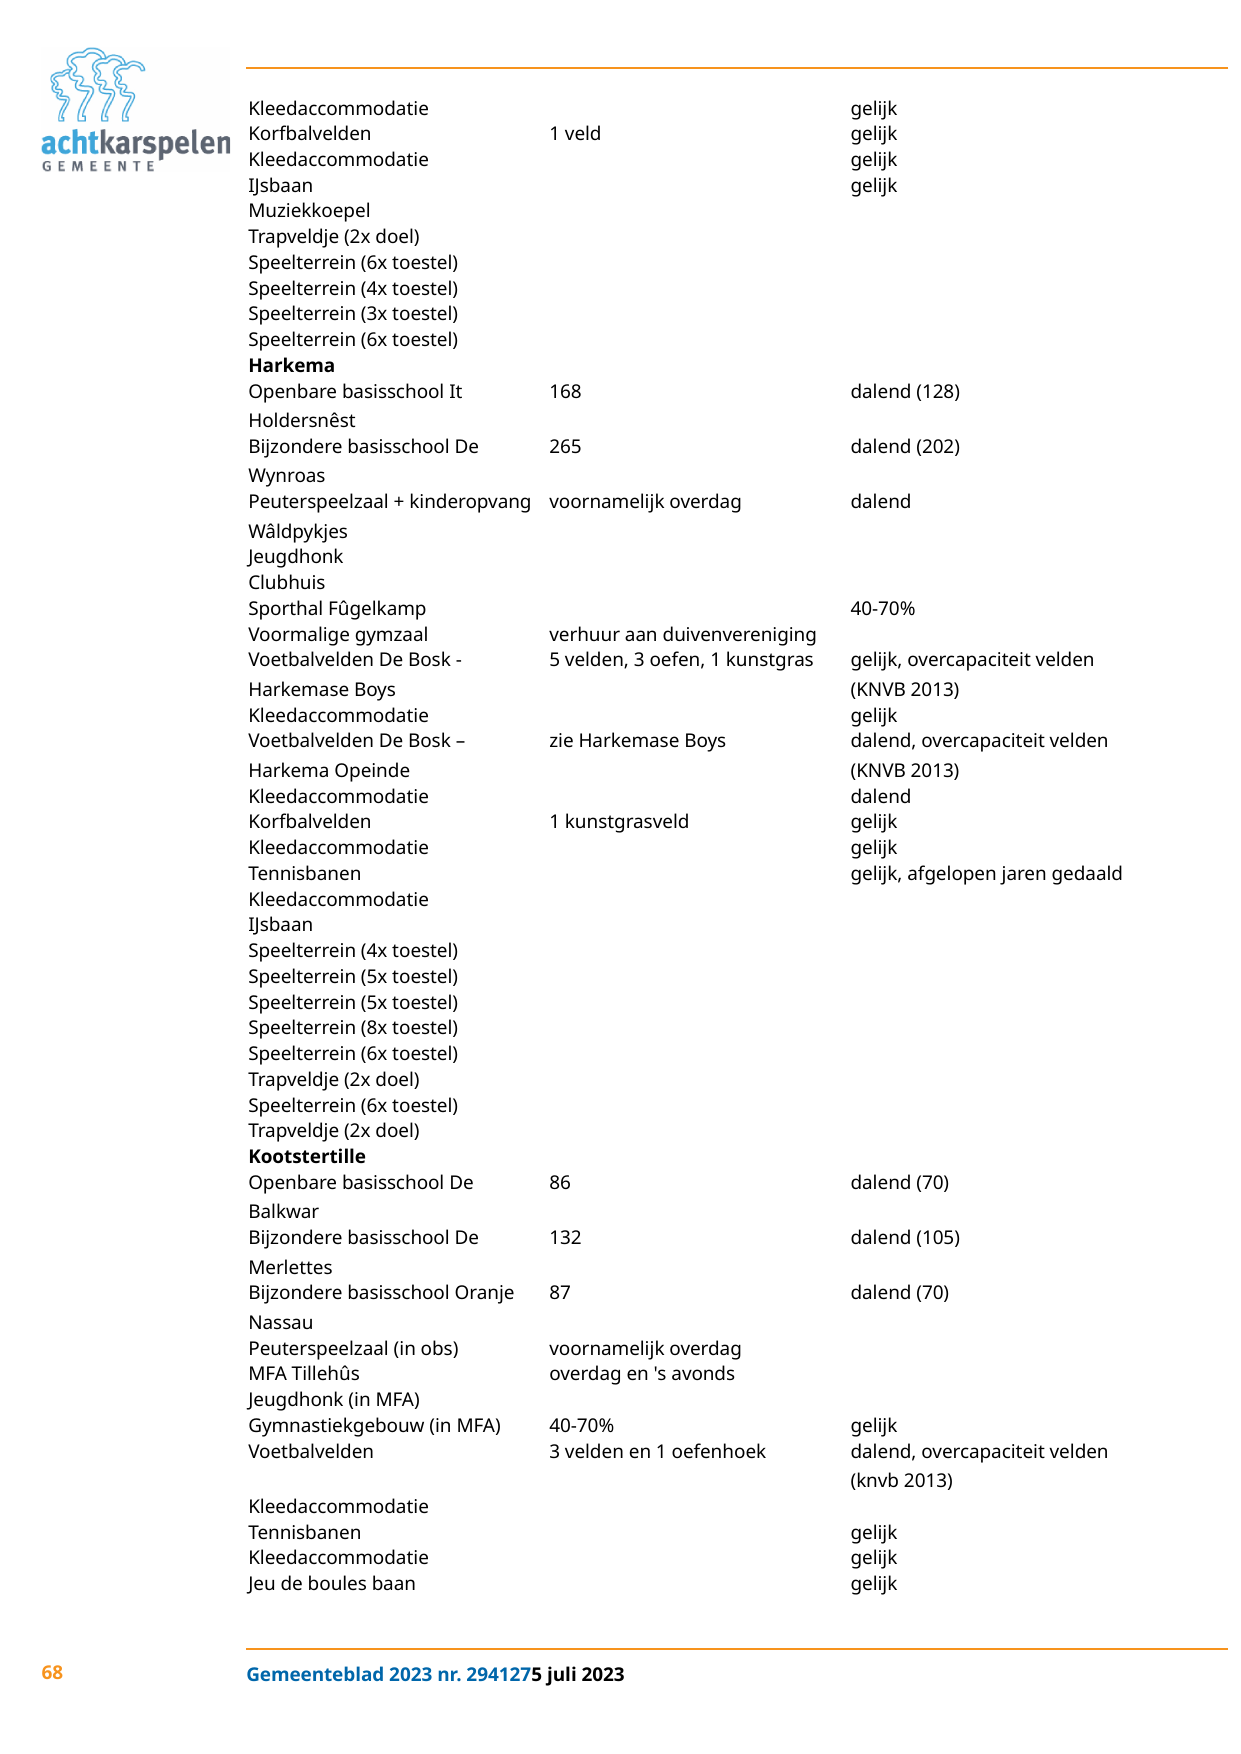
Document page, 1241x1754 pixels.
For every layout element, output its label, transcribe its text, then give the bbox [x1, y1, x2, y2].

table_cell Voetbalvelden De Bosk – Harkema Opeinde [248, 728, 549, 783]
table_cell [850, 938, 1152, 963]
table_cell Bijzondere basisschool De Wynroas [248, 433, 549, 488]
table_cell 1 kunstgrasveld [549, 809, 850, 834]
table_cell dalend (202) [850, 433, 1152, 488]
table_cell [549, 1386, 850, 1412]
table_cell [850, 249, 1152, 275]
table_cell gelijk, afgelopen jaren gedaald [850, 860, 1152, 886]
table_cell [850, 326, 1152, 352]
table_cell [549, 275, 850, 301]
table_cell Peuterspeelzaal (in obs) [248, 1335, 549, 1361]
table_cell gelijk [850, 1412, 1152, 1438]
table_cell Openbare basisschool De Balkwar [248, 1169, 549, 1224]
table_cell gelijk [850, 1519, 1152, 1544]
table_cell [549, 1015, 850, 1040]
table_cell [549, 989, 850, 1014]
table_cell gelijk, overcapaciteit velden (KNVB 2013) [850, 647, 1152, 702]
table_cell [549, 570, 850, 595]
table_cell Speelterrein (4x toestel) [248, 938, 549, 963]
table_cell IJsbaan [248, 172, 549, 198]
table_cell Speelterrein (6x toestel) [248, 326, 549, 352]
table_cell IJsbaan [248, 912, 549, 937]
table_cell [850, 198, 1152, 223]
table_cell [549, 963, 850, 989]
table_cell Openbare basisschool It Holdersnêst [248, 378, 549, 433]
table_cell Kleedaccommodatie [248, 146, 549, 172]
table_cell gelijk [850, 95, 1152, 121]
table_cell Voetbalvelden [248, 1438, 549, 1493]
table_cell gelijk [850, 809, 1152, 834]
table_cell dalend (70) [850, 1169, 1152, 1224]
table_cell [850, 1015, 1152, 1040]
table_cell [549, 1092, 850, 1117]
table_cell [549, 1519, 850, 1544]
table_cell [549, 95, 850, 121]
table_cell [549, 326, 850, 352]
table_cell [850, 1386, 1152, 1412]
table_cell [549, 783, 850, 809]
table_cell [850, 544, 1152, 569]
table_cell [549, 198, 850, 223]
table_cell Trapveldje (2x doel) [248, 1118, 549, 1143]
table_cell Speelterrein (5x toestel) [248, 963, 549, 989]
table_cell Jeu de boules baan [248, 1570, 549, 1596]
table_cell gelijk [850, 702, 1152, 728]
table_cell Gymnastiekgebouw (in MFA) [248, 1412, 549, 1438]
table_cell Kootstertille [248, 1143, 549, 1169]
table_cell gelijk [850, 835, 1152, 860]
table_cell verhuur aan duivenvereniging [549, 621, 850, 647]
table_cell Peuterspeelzaal + kinderopvang Wâldpykjes [248, 489, 549, 544]
table_cell Tennisbanen [248, 860, 549, 886]
table_cell Korfbalvelden [248, 121, 549, 146]
table_cell voornamelijk overdag [549, 1335, 850, 1361]
table_cell [850, 1092, 1152, 1117]
table_cell Sporthal Fûgelkamp [248, 595, 549, 621]
table_cell 1 veld [549, 121, 850, 146]
table_cell [850, 570, 1152, 595]
table_cell Jeugdhonk [248, 544, 549, 569]
table_cell 5 velden, 3 oefen, 1 kunstgras [549, 647, 850, 702]
table_cell 132 [549, 1224, 850, 1279]
table_cell Speelterrein (6x toestel) [248, 249, 549, 275]
table_cell [549, 1040, 850, 1066]
table_cell [850, 1066, 1152, 1092]
table_cell Tennisbanen [248, 1519, 549, 1544]
table_cell Kleedaccommodatie [248, 95, 549, 121]
table_cell [549, 1545, 850, 1570]
table_cell Kleedaccommodatie [248, 702, 549, 728]
table_cell 168 [549, 378, 850, 433]
table_cell [850, 963, 1152, 989]
table_cell [549, 1493, 850, 1519]
table_cell Speelterrein (5x toestel) [248, 989, 549, 1014]
table_cell [850, 1493, 1152, 1519]
table_cell Kleedaccommodatie [248, 783, 549, 809]
table_cell [850, 1143, 1152, 1169]
table_cell gelijk [850, 146, 1152, 172]
table_cell dalend, overcapaciteit velden (knvb 2013) [850, 1438, 1152, 1493]
table_cell [549, 1066, 850, 1092]
table_cell [549, 886, 850, 912]
table_cell [549, 224, 850, 249]
table_cell gelijk [850, 1545, 1152, 1570]
table_cell Bijzondere basisschool De Merlettes [248, 1224, 549, 1279]
table_cell dalend (128) [850, 378, 1152, 433]
table_cell [549, 912, 850, 937]
table_cell [549, 1143, 850, 1169]
table_cell voornamelijk overdag [549, 489, 850, 544]
table_cell [850, 1118, 1152, 1143]
table_cell Speelterrein (3x toestel) [248, 301, 549, 326]
table_cell [549, 938, 850, 963]
table_cell [850, 621, 1152, 647]
table_cell [850, 1335, 1152, 1361]
table_cell 86 [549, 1169, 850, 1224]
table_cell [549, 702, 850, 728]
table_cell [549, 1570, 850, 1596]
table_cell Speelterrein (6x toestel) [248, 1092, 549, 1117]
table_cell [850, 352, 1152, 378]
table_cell [549, 301, 850, 326]
table_cell Kleedaccommodatie [248, 1545, 549, 1570]
table_cell dalend (70) [850, 1280, 1152, 1335]
table_cell [549, 1118, 850, 1143]
table_cell [549, 352, 850, 378]
table_cell [850, 912, 1152, 937]
table_cell Kleedaccommodatie [248, 886, 549, 912]
table_cell [549, 249, 850, 275]
table_cell Speelterrein (6x toestel) [248, 1040, 549, 1066]
table_cell Speelterrein (8x toestel) [248, 1015, 549, 1040]
table_cell [850, 224, 1152, 249]
table_cell Kleedaccommodatie [248, 835, 549, 860]
table_cell Trapveldje (2x doel) [248, 1066, 549, 1092]
table_cell Kleedaccommodatie [248, 1493, 549, 1519]
table_cell MFA Tillehûs [248, 1361, 549, 1386]
table_cell Jeugdhonk (in MFA) [248, 1386, 549, 1412]
table_cell Harkema [248, 352, 549, 378]
table_cell [549, 860, 850, 886]
table_cell 40-70% [549, 1412, 850, 1438]
table_cell Korfbalvelden [248, 809, 549, 834]
table_cell overdag en 's avonds [549, 1361, 850, 1386]
table_cell Voetbalvelden De Bosk - Harkemase Boys [248, 647, 549, 702]
table_cell Speelterrein (4x toestel) [248, 275, 549, 301]
table_cell dalend [850, 489, 1152, 544]
table_cell dalend, overcapaciteit velden (KNVB 2013) [850, 728, 1152, 783]
table_cell [549, 146, 850, 172]
table_cell dalend [850, 783, 1152, 809]
table_cell [850, 275, 1152, 301]
table_cell Voormalige gymzaal [248, 621, 549, 647]
table_cell [850, 301, 1152, 326]
table_cell [850, 1361, 1152, 1386]
table_cell [850, 989, 1152, 1014]
table_cell [549, 544, 850, 569]
table_cell 40-70% [850, 595, 1152, 621]
table_cell dalend (105) [850, 1224, 1152, 1279]
table_cell [549, 595, 850, 621]
table_cell Clubhuis [248, 570, 549, 595]
table_cell zie Harkemase Boys [549, 728, 850, 783]
table_cell [549, 835, 850, 860]
table_cell gelijk [850, 121, 1152, 146]
table_cell gelijk [850, 172, 1152, 198]
table_cell gelijk [850, 1570, 1152, 1596]
table_cell Muziekkoepel [248, 198, 549, 223]
table_cell [549, 172, 850, 198]
table_cell Bijzondere basisschool Oranje Nassau [248, 1280, 549, 1335]
table_cell Trapveldje (2x doel) [248, 224, 549, 249]
table_cell [850, 886, 1152, 912]
table_cell [850, 1040, 1152, 1066]
table_cell 265 [549, 433, 850, 488]
table_cell 87 [549, 1280, 850, 1335]
picture [41, 47, 231, 172]
table_cell 3 velden en 1 oefenhoek [549, 1438, 850, 1493]
